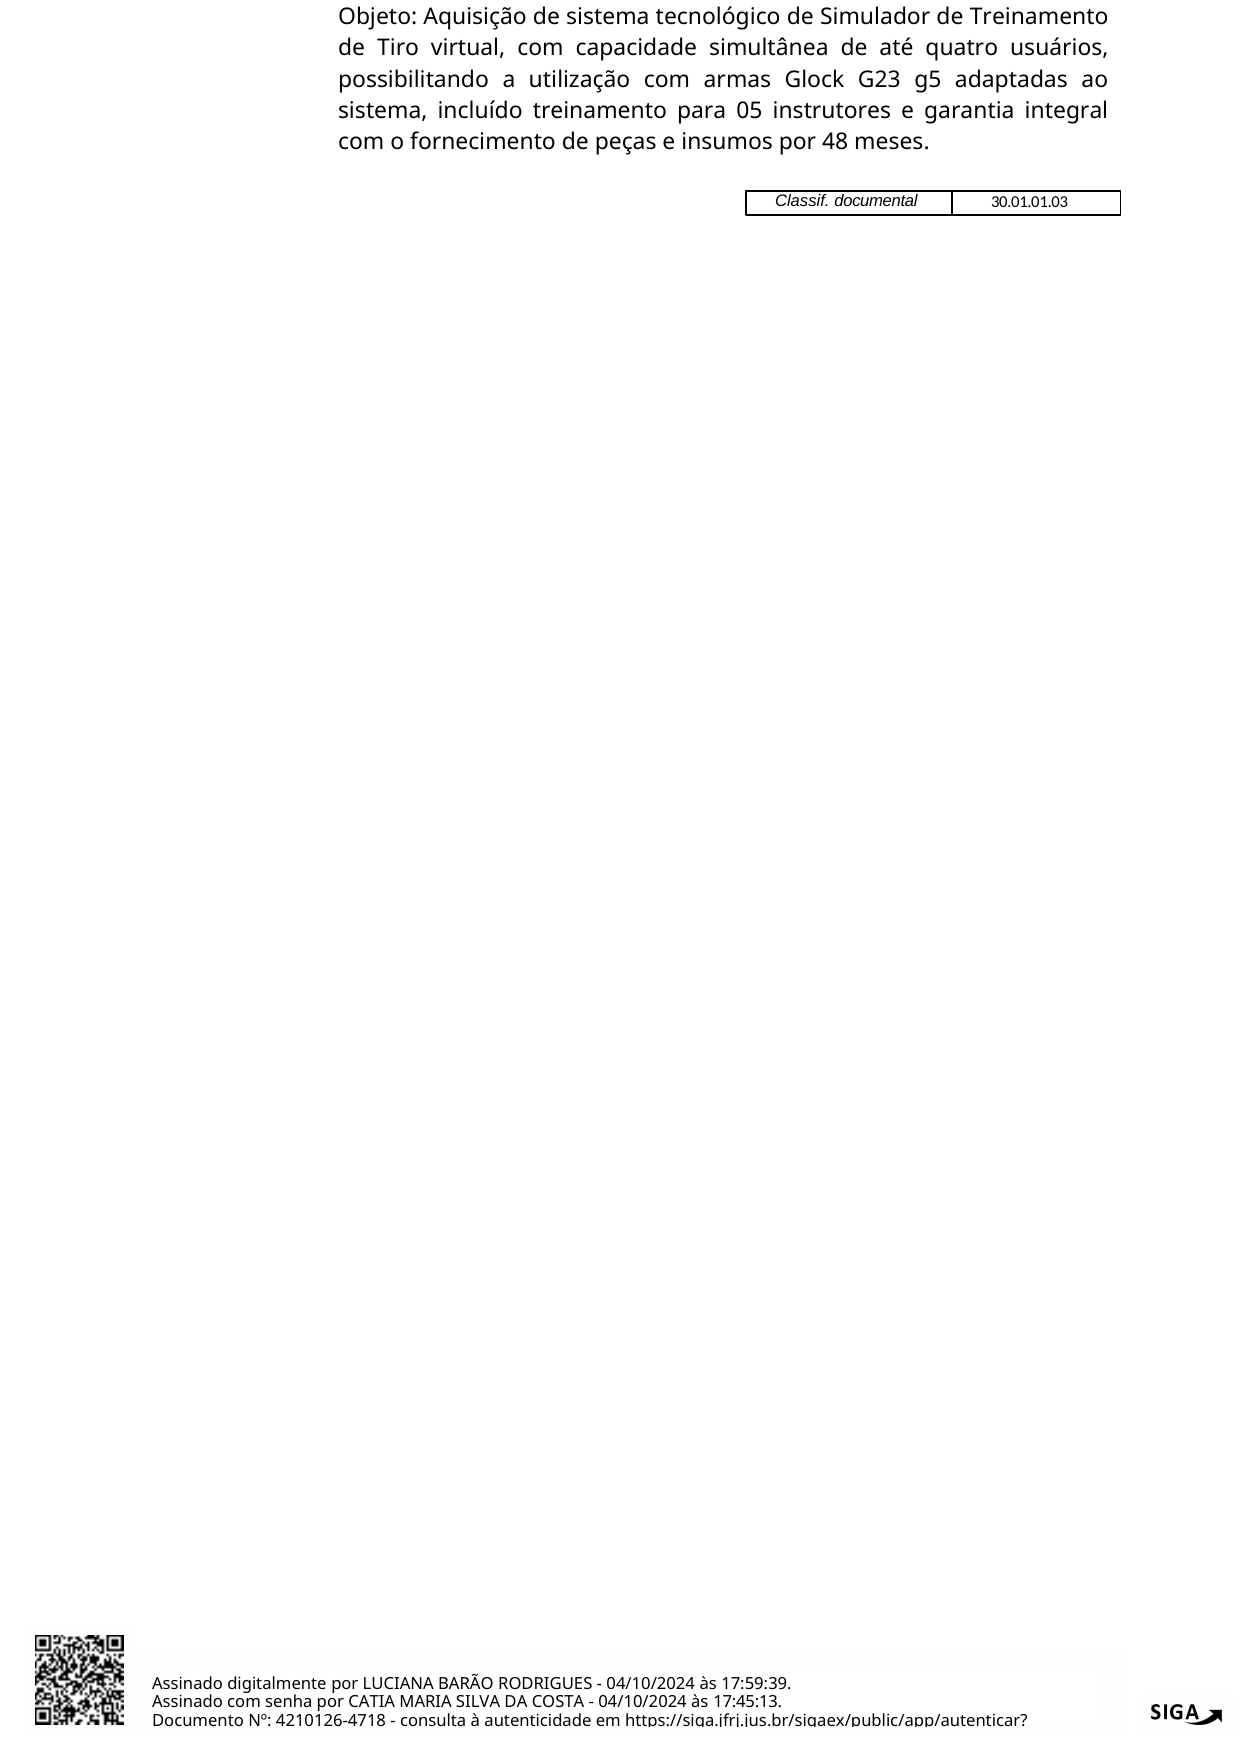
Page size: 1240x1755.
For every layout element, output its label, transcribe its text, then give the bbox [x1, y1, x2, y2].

text Objeto: Aquisição de sistema tecnológico de Simulador de Treinamento de Tiro virtual, com capacidade simultânea de até quatro usuários, possibilitando a utilização com armas Glock G23 g5 adaptadas ao sistema, incluído treinamento para 05 instrutores e garantia integral com o fornecimento de peças e insumos por 48 meses. [338, 0, 1109, 156]
